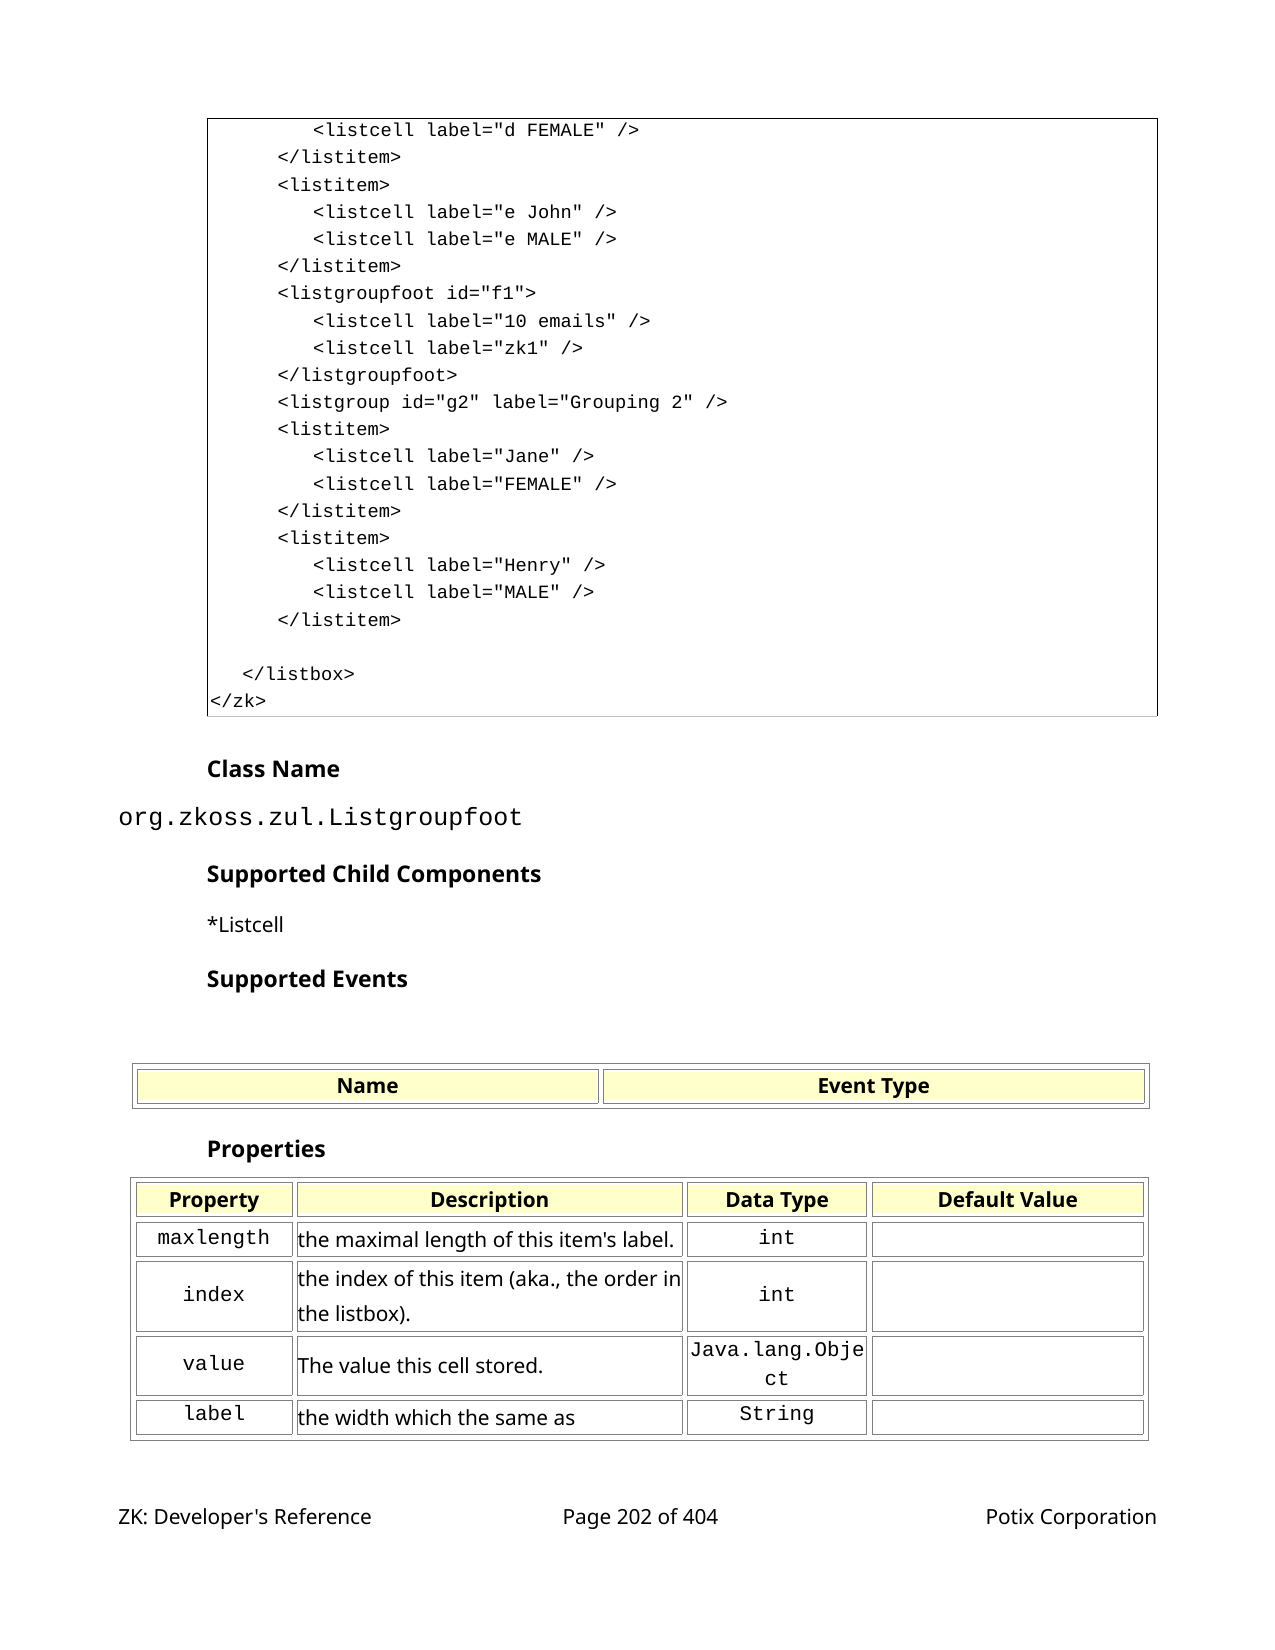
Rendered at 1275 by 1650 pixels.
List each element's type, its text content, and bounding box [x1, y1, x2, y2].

text org.zkoss.zul.Listgroupfoot [118, 805, 1157, 833]
table_cell [869, 1216, 1146, 1256]
table_cell the width which the same as [295, 1395, 684, 1434]
table_cell the maximal length of this item's label. [295, 1216, 684, 1256]
text <listgroupfoot id="f1"> [208, 281, 1157, 306]
text <listcell label="Henry" /> [208, 553, 1157, 577]
table_cell [873, 1401, 1143, 1434]
text </listitem> [208, 254, 1157, 278]
text <listgroup id="g2" label="Grouping 2" /> [208, 390, 1157, 414]
text <listcell label="Jane" /> [208, 444, 1157, 469]
text </listgroupfoot> [208, 363, 1157, 387]
table_cell the index of this item (aka., the order in the listbox). [295, 1256, 684, 1331]
table_cell [873, 1337, 1143, 1395]
text <listcell label="e MALE" /> [208, 227, 1157, 251]
text <listcell label="MALE" /> [208, 580, 1157, 604]
table_cell [869, 1395, 1146, 1434]
text <listcell label="FEMALE" /> [208, 472, 1157, 496]
table_cell Java.lang.Object [685, 1331, 869, 1395]
table_cell int [685, 1256, 869, 1331]
table_header Description [295, 1178, 684, 1216]
text <listcell label="zk1" /> [208, 336, 1157, 360]
table_cell int [685, 1216, 869, 1256]
table_header Default Value [869, 1178, 1146, 1216]
text *Listcell [207, 910, 1157, 938]
text </listitem> [208, 607, 1157, 632]
subtitle Supported Child Components [207, 858, 1157, 889]
text <listitem> [208, 172, 1157, 197]
table_cell [873, 1223, 1143, 1256]
text <listcell label="e John" /> [208, 200, 1157, 224]
table_cell maxlength [133, 1216, 294, 1256]
text <listitem> [208, 526, 1157, 550]
text <listcell label="d FEMALE" /> [208, 119, 1157, 142]
table_cell [873, 1262, 1143, 1331]
subtitle Properties [207, 1133, 1157, 1164]
table_cell value [133, 1331, 294, 1395]
table_cell [869, 1331, 1146, 1395]
subtitle Supported Events [207, 963, 1157, 994]
text <listcell label="10 emails" /> [208, 308, 1157, 333]
text </zk> [208, 689, 1157, 716]
table_header Event Type [600, 1064, 1147, 1103]
table_header Name [134, 1064, 600, 1103]
text </listitem> [208, 499, 1157, 523]
text <listitem> [208, 417, 1157, 441]
table_cell The value this cell stored. [295, 1331, 684, 1395]
text </listbox> [208, 662, 1157, 686]
table_cell [869, 1256, 1146, 1331]
table_header Data Type [685, 1178, 869, 1216]
subtitle Class Name [207, 753, 1157, 784]
table_header Property [133, 1178, 294, 1216]
table_cell index [133, 1256, 294, 1331]
table_cell String [685, 1395, 869, 1434]
table_cell label [133, 1395, 294, 1434]
text </listitem> [208, 145, 1157, 169]
